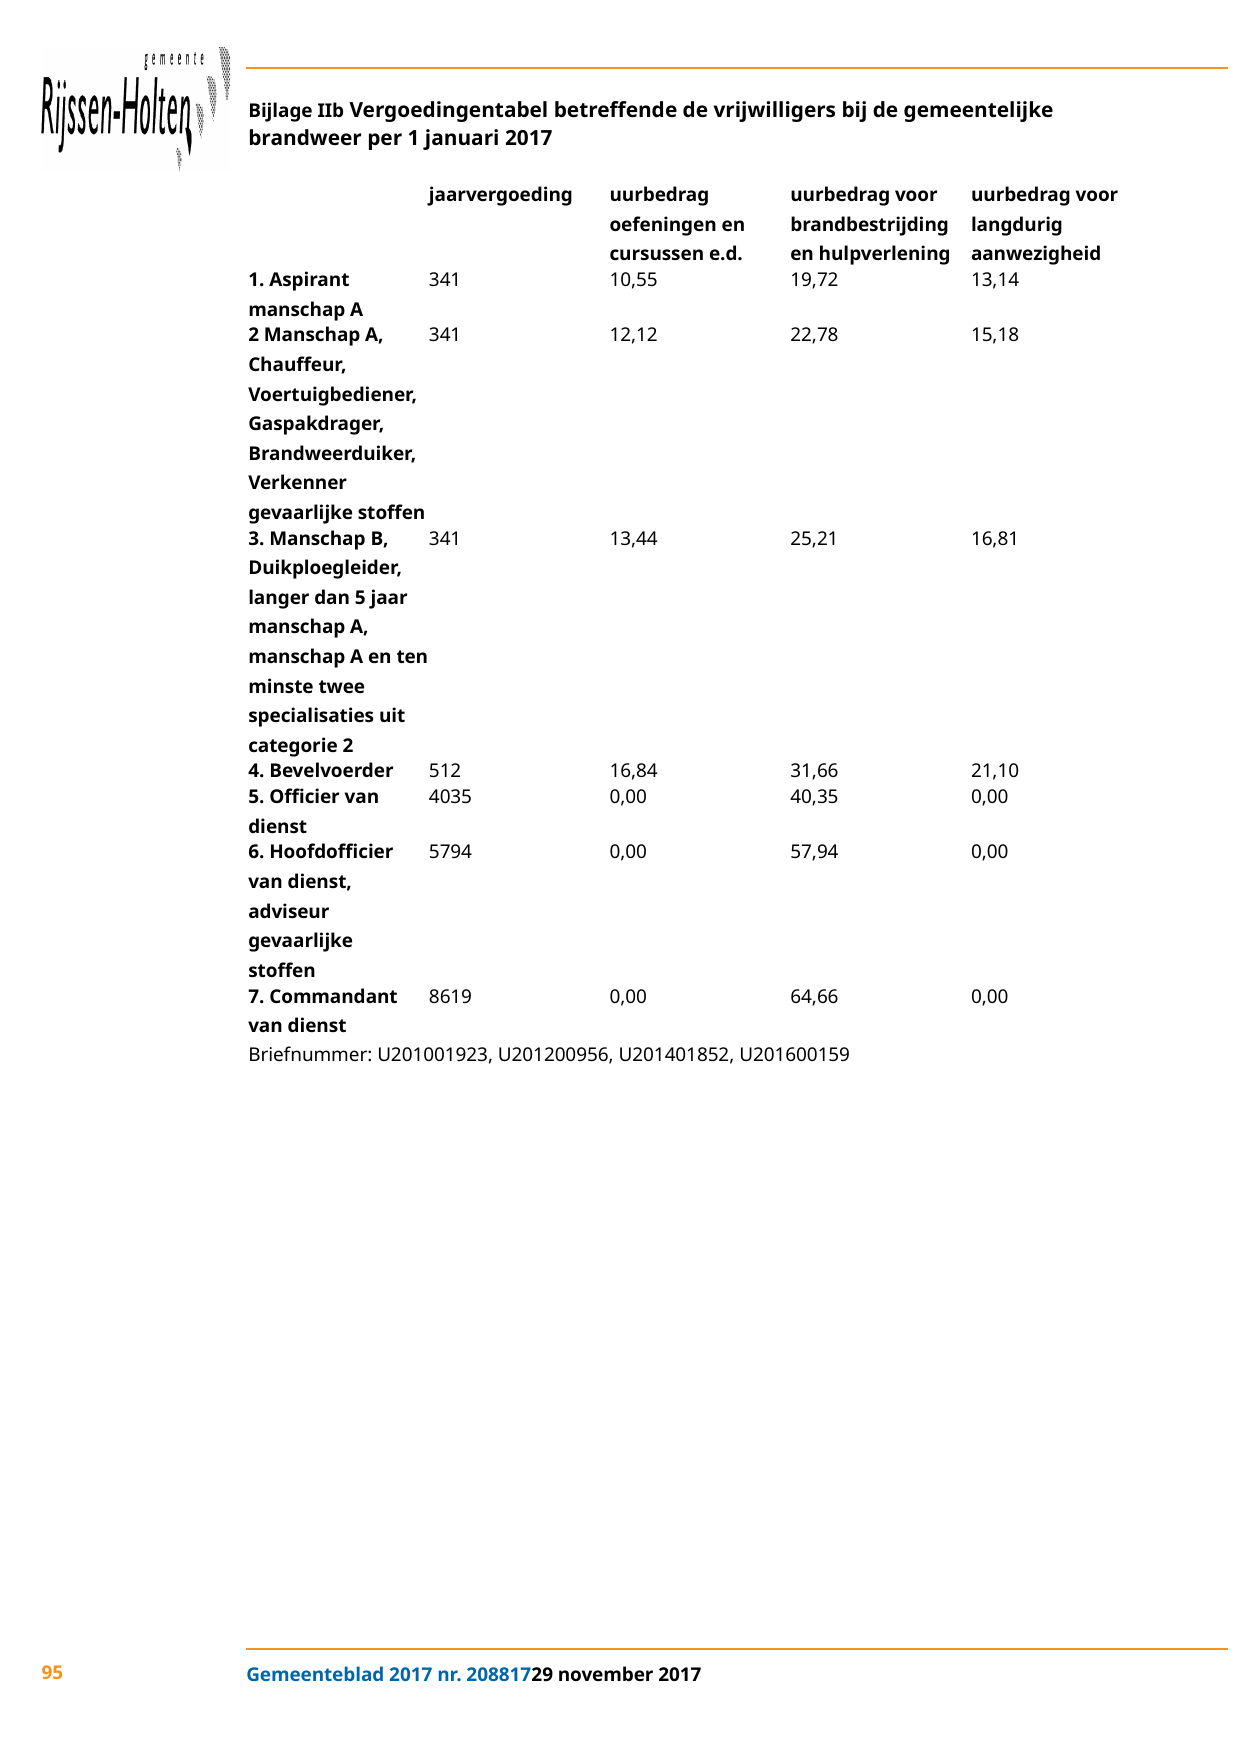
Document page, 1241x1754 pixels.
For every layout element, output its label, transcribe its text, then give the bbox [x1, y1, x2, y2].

table_cell 31,66 [790, 758, 971, 783]
table_header uurbedrag oefeningen en cursussen e.d. [609, 181, 790, 266]
table_cell 3. Manschap B, Duikploegleider, langer dan 5 jaar manschap A, manschap A en ten minste twee specialisaties uit categorie 2 [248, 525, 429, 758]
table_cell 16,81 [971, 525, 1152, 758]
table_cell 2 Manschap A, Chauffeur, Voertuigbediener, Gaspakdrager, Brandweerduiker, Verkenner gevaarlijke stoffen [248, 322, 429, 525]
table_cell 64,66 [790, 983, 971, 1038]
table_cell 40,35 [790, 784, 971, 839]
table_cell 512 [429, 758, 609, 783]
text Briefnummer: U201001923, U201200956, U201401852, U201600159 [248, 1041, 1152, 1067]
table_cell 10,55 [609, 266, 790, 322]
table_cell 4035 [429, 784, 609, 839]
table_header [248, 181, 429, 266]
table_header uurbedrag voor langdurig aanwezigheid [971, 181, 1152, 266]
table_header jaarvergoeding [429, 181, 609, 266]
table_cell 0,00 [609, 784, 790, 839]
table_header uurbedrag voor brandbestrijding en hulpverlening [790, 181, 971, 266]
table_cell 22,78 [790, 322, 971, 525]
table_cell 0,00 [971, 839, 1152, 983]
table_cell 15,18 [971, 322, 1152, 525]
table_cell 19,72 [790, 266, 971, 322]
table_cell 341 [429, 525, 609, 758]
table_cell 1. Aspirant manschap A [248, 266, 429, 322]
table_cell 21,10 [971, 758, 1152, 783]
table_cell 12,12 [609, 322, 790, 525]
picture [41, 47, 231, 172]
table_cell 341 [429, 266, 609, 322]
table_cell 0,00 [971, 784, 1152, 839]
table_cell 6. Hoofdofficier van dienst, adviseur gevaarlijke stoffen [248, 839, 429, 983]
table_cell 4. Bevelvoerder [248, 758, 429, 783]
table_cell 25,21 [790, 525, 971, 758]
table_cell 7. Commandant van dienst [248, 983, 429, 1038]
table_cell 16,84 [609, 758, 790, 783]
table_cell 0,00 [609, 839, 790, 983]
table_cell 13,14 [971, 266, 1152, 322]
table_cell 57,94 [790, 839, 971, 983]
table_cell 5. Officier van dienst [248, 784, 429, 839]
table_cell 0,00 [609, 983, 790, 1038]
text Bijlage IIb Vergoedingentabel betreffende de vrijwilligers bij de gemeentelijke brandweer per 1 januari 2017 [248, 95, 1152, 152]
table_cell 0,00 [971, 983, 1152, 1038]
table_cell 5794 [429, 839, 609, 983]
table_cell 13,44 [609, 525, 790, 758]
table_cell 341 [429, 322, 609, 525]
table_cell 8619 [429, 983, 609, 1038]
